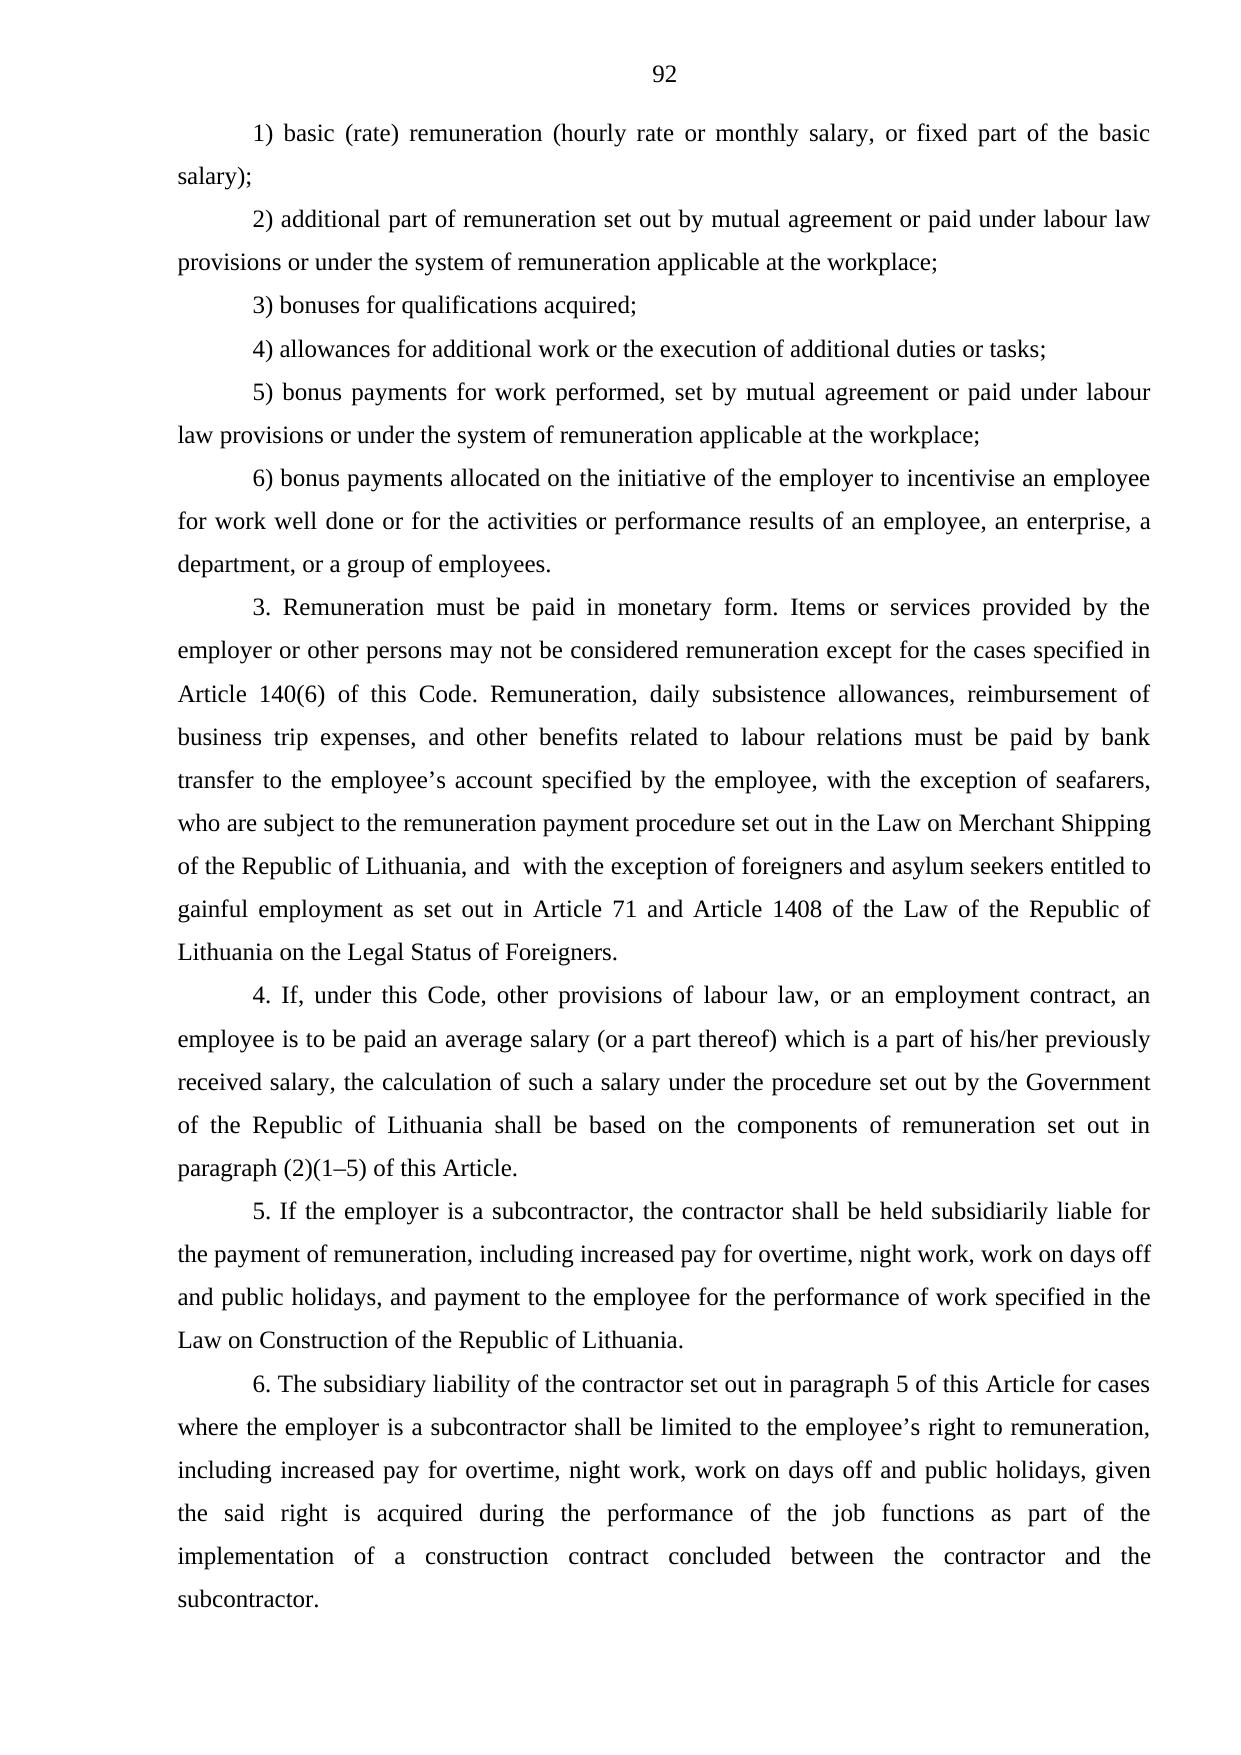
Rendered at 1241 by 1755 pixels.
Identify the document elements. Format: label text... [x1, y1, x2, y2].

text 4) allowances for additional work or the execution of additional duties or tasks; [177, 334, 1152, 362]
text 4. If, under this Code, other provisions of labour law, or an employment contract, an employee is to be paid an average salary (or a part thereof) which is a part of his/her previously received salary, the calculation of such a salary under the procedure set out by the Government of the Republic of Lithuania shall be based on the components of remuneration set out in paragraph (2)(1–5) of this Article. [177, 981, 1152, 1182]
text 1) basic (rate) remuneration (hourly rate or monthly salary, or fixed part of the basic salary); [177, 118, 1152, 190]
text 5. If the employer is a subcontractor, the contractor shall be held subsidiarily liable for the payment of remuneration, including increased pay for overtime, night work, work on days off and public holidays, and payment to the employee for the performance of work specified in the Law on Construction of the Republic of Lithuania. [177, 1196, 1152, 1354]
text 3. Remuneration must be paid in monetary form. Items or services provided by the employer or other persons may not be considered remuneration except for the cases specified in Article 140(6) of this Code. Remuneration, daily subsistence allowances, reimbursement of business trip expenses, and other benefits related to labour relations must be paid by bank transfer to the employee’s account specified by the employee, with the exception of seafarers, who are subject to the remuneration payment procedure set out in the Law on Merchant Shipping of the Republic of Lithuania, and with the exception of foreigners and asylum seekers entitled to gainful employment as set out in Article 71 and Article 1408 of the Law of the Republic of Lithuania on the Legal Status of Foreigners. [177, 592, 1152, 966]
text 6. The subsidiary liability of the contractor set out in paragraph 5 of this Article for cases where the employer is a subcontractor shall be limited to the employee’s right to remuneration, including increased pay for overtime, night work, work on days off and public holidays, given the said right is acquired during the performance of the job functions as part of the implementation of a construction contract concluded between the contractor and the subcontractor. [177, 1369, 1152, 1613]
text 3) bonuses for qualifications acquired; [177, 291, 1152, 319]
text 6) bonus payments allocated on the initiative of the employer to incentivise an employee for work well done or for the activities or performance results of an employee, an enterprise, a department, or a group of employees. [177, 463, 1152, 578]
text 2) additional part of remuneration set out by mutual agreement or paid under labour law provisions or under the system of remuneration applicable at the workplace; [177, 204, 1152, 276]
text 5) bonus payments for work performed, set by mutual agreement or paid under labour law provisions or under the system of remuneration applicable at the workplace; [177, 377, 1152, 449]
